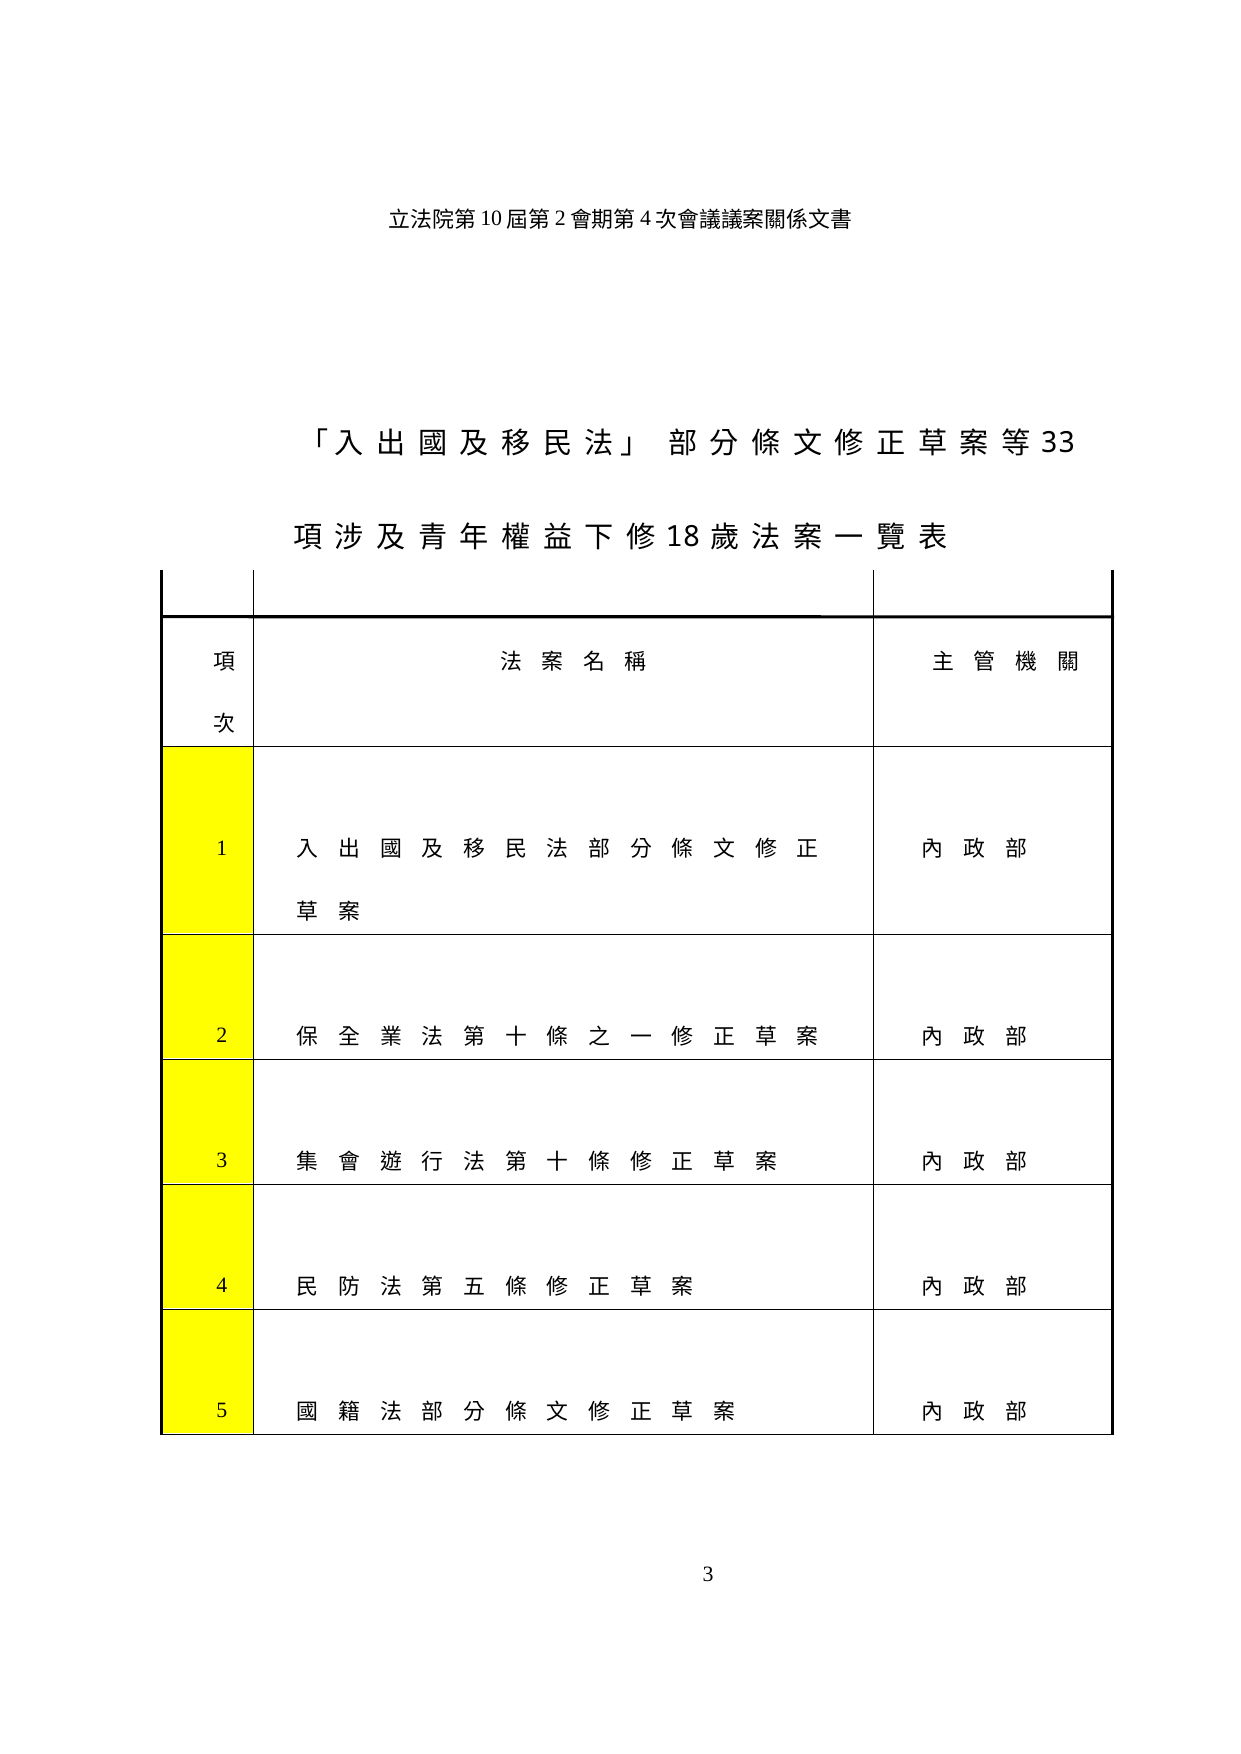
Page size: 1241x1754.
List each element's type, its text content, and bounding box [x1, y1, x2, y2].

table_cell 5 [163, 1310, 253, 1433]
table_cell 內政部 [874, 1185, 1111, 1308]
table_cell 內政部 [874, 1060, 1111, 1183]
table_cell 國籍法部分條文修正草案 [254, 1310, 873, 1433]
table_cell 項次 [163, 619, 253, 746]
table_cell 4 [163, 1185, 253, 1308]
table_header 「入出國及移民法」部分條文修正草案等33項涉及青年權益下修18歲法案一覽表 [162, 306, 1113, 569]
table_cell 保全業法第十條之一修正草案 [254, 935, 873, 1058]
table_cell 集會遊行法第十條修正草案 [254, 1060, 873, 1183]
table_cell [254, 570, 873, 615]
table_cell [163, 570, 253, 615]
table_cell 內政部 [874, 935, 1111, 1058]
table_cell 1 [163, 747, 253, 933]
table_cell 法案名稱 [254, 619, 873, 746]
table_cell 2 [163, 935, 253, 1058]
table_cell 內政部 [874, 747, 1111, 933]
table_cell 主管機關 [874, 619, 1111, 746]
table_cell [874, 570, 1111, 615]
table_cell 入出國及移民法部分條文修正草案 [254, 747, 873, 933]
table_cell 內政部 [874, 1310, 1111, 1433]
table_cell 3 [163, 1060, 253, 1183]
table_cell 民防法第五條修正草案 [254, 1185, 873, 1308]
